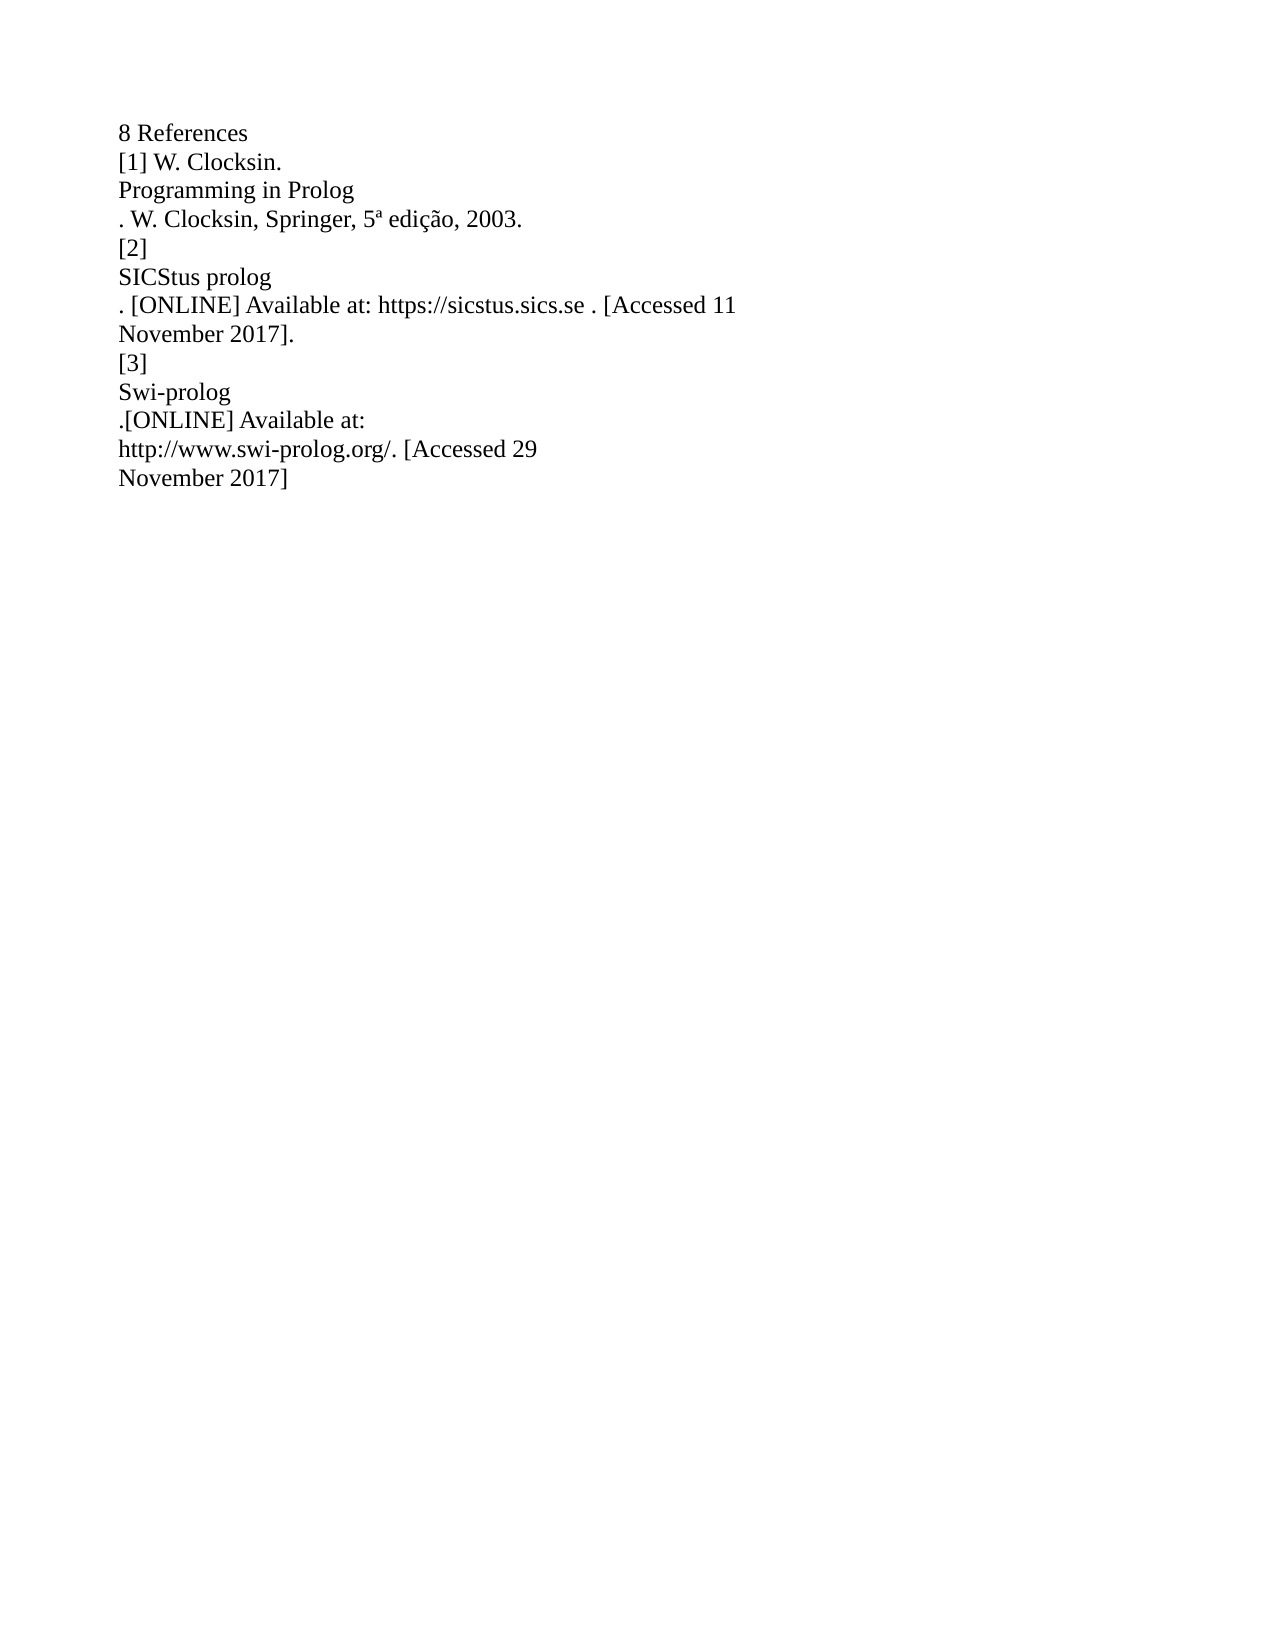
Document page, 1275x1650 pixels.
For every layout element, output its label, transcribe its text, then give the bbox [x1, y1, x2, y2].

text . [ONLINE] Available at: https://sicstus.sics.se . [Accessed 11 [118, 291, 1157, 319]
text 8 References [118, 118, 1157, 147]
text .[ONLINE] Available at: [118, 406, 1157, 434]
text Swi-prolog [118, 377, 1157, 406]
text SICStus prolog [118, 262, 1157, 291]
text Programming in Prolog [118, 176, 1157, 204]
text . W. Clocksin, Springer, 5ª edição, 2003. [118, 204, 1157, 233]
text [1] W. Clocksin. [118, 147, 1157, 176]
text [3] [118, 348, 1157, 377]
text [2] [118, 233, 1157, 262]
text November 2017]. [118, 319, 1157, 348]
text http://www.swi-prolog.org/. [Accessed 29 [118, 434, 1157, 463]
text November 2017] [118, 463, 1157, 492]
